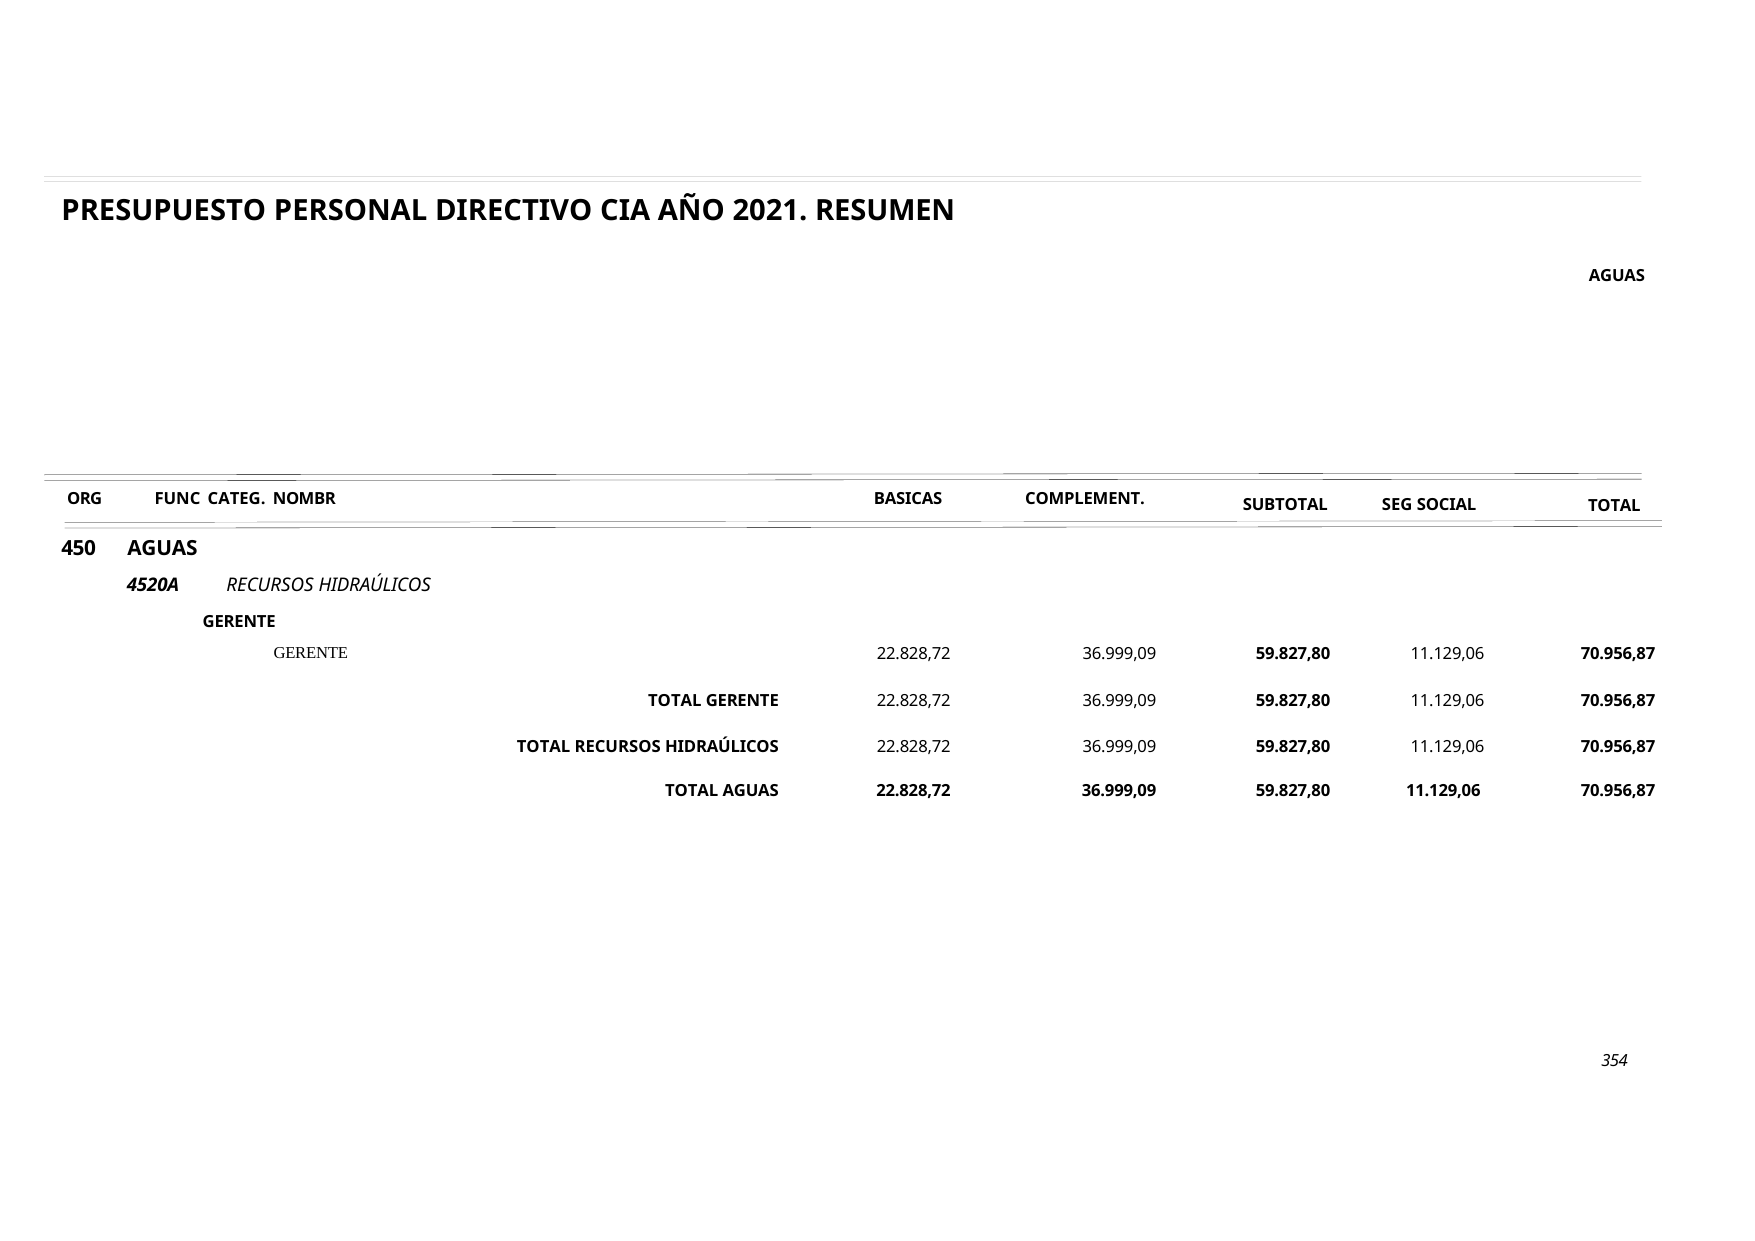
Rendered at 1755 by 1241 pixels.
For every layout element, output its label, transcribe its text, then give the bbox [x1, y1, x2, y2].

table_cell 22.828,72 [817, 769, 1005, 802]
table_cell 36.999,09 [1005, 722, 1195, 768]
text SUBTOTAL [1243, 493, 1346, 515]
table_cell [268, 722, 408, 768]
table_cell 70.956,87 [1525, 769, 1660, 802]
table_cell TOTAL AGUAS [409, 769, 817, 802]
text 4520A RECURSOS HIDRAÚLICOS [127, 571, 1164, 596]
text AGUAS [1589, 263, 1666, 286]
table_header 22.828,72 [817, 642, 1005, 676]
table_cell 22.828,72 [817, 676, 1005, 722]
table_header [409, 642, 817, 676]
table_header 11.129,06 [1363, 642, 1525, 676]
table_cell 11.129,06 [1363, 676, 1525, 722]
text SEG SOCIAL TOTAL [1382, 492, 1666, 516]
table_header 36.999,09 [1005, 642, 1195, 676]
table_cell TOTAL RECURSOS HIDRAÚLICOS [409, 722, 817, 768]
table_cell 59.827,80 [1195, 676, 1363, 722]
table_cell 36.999,09 [1005, 676, 1195, 722]
table_header 70.956,87 [1525, 642, 1660, 676]
table_cell [268, 676, 408, 722]
table_cell [268, 769, 408, 802]
table_cell 59.827,80 [1195, 722, 1363, 768]
table_cell 11.129,06 [1363, 769, 1525, 802]
text 450 AGUAS [61, 533, 1164, 561]
table_cell 59.827,80 [1195, 769, 1363, 802]
table_cell 70.956,87 [1525, 676, 1660, 722]
table_cell 22.828,72 [817, 722, 1005, 768]
table_cell 11.129,06 [1363, 722, 1525, 768]
subtitle PRESUPUESTO PERSONAL DIRECTIVO CIA AÑO 2021. RESUMEN [61, 189, 1112, 229]
table_cell 36.999,09 [1005, 769, 1195, 802]
table_header 59.827,80 [1195, 642, 1363, 676]
text GERENTE [202, 609, 1164, 632]
text ORG FUNC CATEG. NOMBR BASICAS COMPLEMENT. [67, 487, 1164, 510]
table_header GERENTE [268, 642, 408, 676]
table_cell 70.956,87 [1525, 722, 1660, 768]
table_cell TOTAL GERENTE [409, 676, 817, 722]
